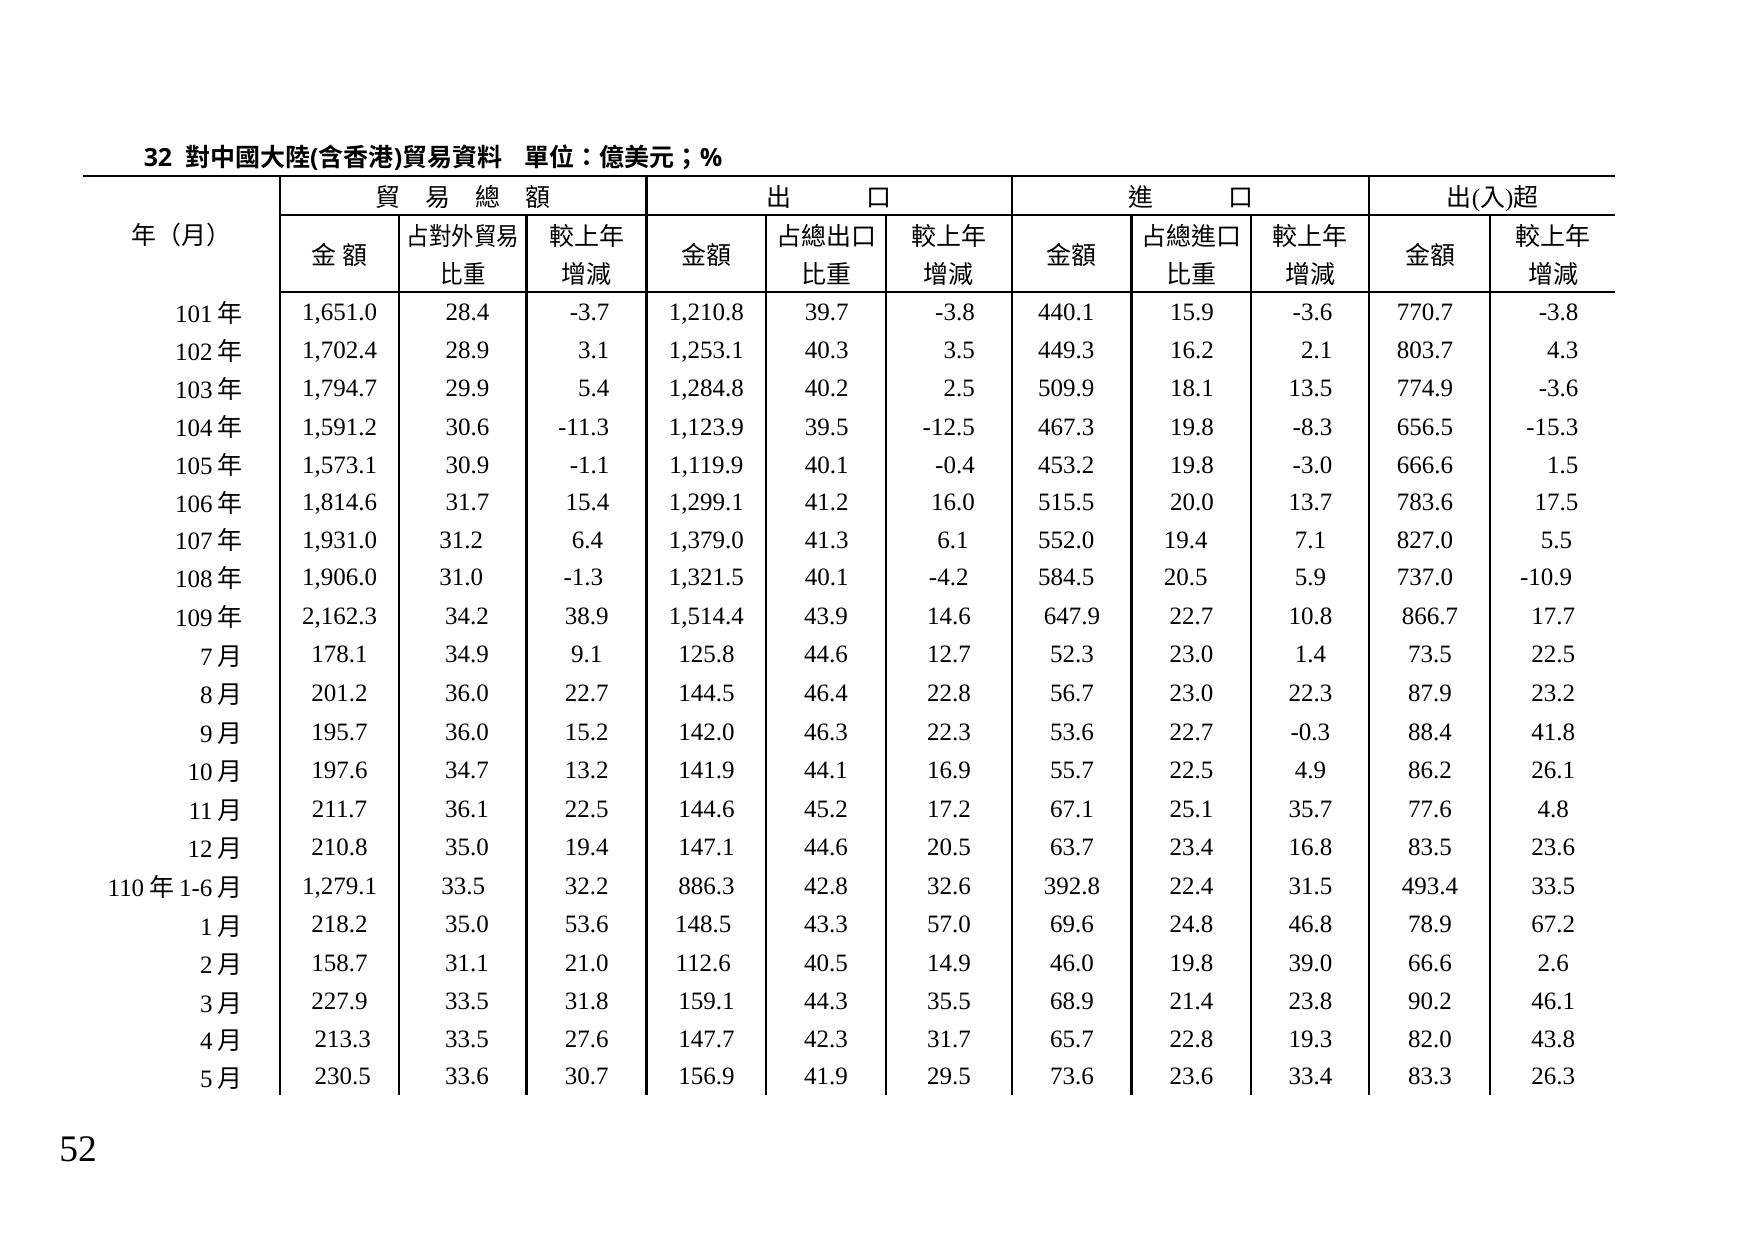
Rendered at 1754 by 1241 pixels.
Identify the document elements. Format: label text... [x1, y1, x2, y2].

table_cell 46.1 [1491, 983, 1615, 1020]
table_cell -15.3 [1491, 408, 1615, 446]
table_cell 3.1 [528, 331, 645, 369]
table_cell 147.7 [648, 1020, 765, 1057]
table_cell 783.6 [1370, 484, 1489, 521]
table_cell 23.0 [1133, 674, 1250, 712]
table_cell 803.7 [1370, 331, 1489, 369]
table_header 年（月） [83, 177, 279, 291]
table_cell 392.8 [1013, 867, 1130, 904]
table_cell 23.4 [1133, 828, 1250, 866]
table_cell 1.5 [1491, 446, 1615, 483]
table_cell 4.3 [1491, 331, 1615, 369]
table_cell 142.0 [648, 713, 765, 750]
table_cell 35.0 [400, 905, 525, 943]
table_cell 8月 [83, 674, 279, 712]
table_cell 31.5 [1252, 867, 1368, 904]
table_cell -1.3 [528, 559, 645, 596]
table_cell 86.2 [1370, 751, 1489, 789]
table_cell 1,573.1 [281, 446, 398, 483]
table_cell 4.8 [1491, 790, 1615, 827]
table_cell 17.5 [1491, 484, 1615, 521]
table_cell 1,702.4 [281, 331, 398, 369]
table_cell 金額 [1013, 216, 1130, 291]
table_cell 53.6 [528, 905, 645, 943]
table_cell 1,253.1 [648, 331, 765, 369]
table_cell 1,123.9 [648, 408, 765, 446]
table_cell 19.8 [1133, 446, 1250, 483]
table_cell -0.4 [887, 446, 1011, 483]
table_cell 42.8 [767, 867, 885, 904]
table_cell 27.6 [528, 1020, 645, 1057]
table_cell 11月 [83, 790, 279, 827]
table_cell 5月 [83, 1058, 279, 1095]
table_cell 41.3 [767, 521, 885, 558]
table_cell 197.6 [281, 751, 398, 789]
table_cell 32.6 [887, 867, 1011, 904]
table_cell 10月 [83, 751, 279, 789]
table_cell 較上年 增減 [1252, 216, 1368, 291]
table_cell 21.0 [528, 944, 645, 981]
table_cell 30.9 [400, 446, 525, 483]
table_cell 31.1 [400, 944, 525, 981]
table_cell 105年 [83, 446, 279, 483]
table_header 出(入)超 [1370, 177, 1615, 214]
table_cell 7.1 [1252, 521, 1368, 558]
table_cell 46.8 [1252, 905, 1368, 943]
table_cell 19.3 [1252, 1020, 1368, 1057]
table_cell 20.5 [1133, 559, 1250, 596]
table_cell 22.3 [1252, 674, 1368, 712]
table_cell -0.3 [1252, 713, 1368, 750]
table_cell 31.7 [887, 1020, 1011, 1057]
table_cell 3.5 [887, 331, 1011, 369]
table_cell 23.6 [1133, 1058, 1250, 1095]
table_cell 230.5 [281, 1058, 398, 1095]
table_cell 22.5 [528, 790, 645, 827]
table_cell 178.1 [281, 636, 398, 673]
table_cell 112.6 [648, 944, 765, 981]
table_cell 23.6 [1491, 828, 1615, 866]
table_cell 41.8 [1491, 713, 1615, 750]
table_cell 13.2 [528, 751, 645, 789]
table_cell 31.8 [528, 983, 645, 1020]
table_cell 占總進口比重 [1133, 216, 1250, 291]
table_cell 144.5 [648, 674, 765, 712]
table_cell 31.0 [400, 559, 525, 596]
table_cell 87.9 [1370, 674, 1489, 712]
table_cell 67.1 [1013, 790, 1130, 827]
table_cell 28.4 [400, 293, 525, 331]
table_cell 16.8 [1252, 828, 1368, 866]
table_cell 67.2 [1491, 905, 1615, 943]
table_cell 19.8 [1133, 944, 1250, 981]
table_cell -3.6 [1491, 369, 1615, 408]
table_cell 73.5 [1370, 636, 1489, 673]
table_cell 41.9 [767, 1058, 885, 1095]
table_cell 5.5 [1491, 521, 1615, 558]
table_cell 40.3 [767, 331, 885, 369]
table_cell 3月 [83, 983, 279, 1020]
table_cell 13.5 [1252, 369, 1368, 408]
table_cell 125.8 [648, 636, 765, 673]
table_cell 5.9 [1252, 559, 1368, 596]
table_cell 22.3 [887, 713, 1011, 750]
table_cell -3.8 [1491, 293, 1615, 331]
table_cell 40.5 [767, 944, 885, 981]
table_cell 52.3 [1013, 636, 1130, 673]
table_cell 158.7 [281, 944, 398, 981]
table_cell 110年1-6月 [83, 867, 279, 904]
table_cell -3.0 [1252, 446, 1368, 483]
table_cell 29.5 [887, 1058, 1011, 1095]
table_cell 較上年 增減 [1491, 216, 1615, 291]
table_cell 666.6 [1370, 446, 1489, 483]
table_cell 較上年 增減 [528, 216, 645, 291]
table_cell 17.2 [887, 790, 1011, 827]
table_cell 12.7 [887, 636, 1011, 673]
table_cell 12月 [83, 828, 279, 866]
table_cell 22.7 [1133, 597, 1250, 634]
table_cell 83.5 [1370, 828, 1489, 866]
table_cell 1.4 [1252, 636, 1368, 673]
table_cell 23.2 [1491, 674, 1615, 712]
table_cell 19.4 [528, 828, 645, 866]
table_cell 16.2 [1133, 331, 1250, 369]
table_cell 56.7 [1013, 674, 1130, 712]
table_cell 較上年 增減 [887, 216, 1011, 291]
table_cell 5.4 [528, 369, 645, 408]
table_cell 2,162.3 [281, 597, 398, 634]
table_cell 1,814.6 [281, 484, 398, 521]
table_cell 20.0 [1133, 484, 1250, 521]
table_cell 57.0 [887, 905, 1011, 943]
table_cell 65.7 [1013, 1020, 1130, 1057]
table_cell 656.5 [1370, 408, 1489, 446]
table_cell 1,299.1 [648, 484, 765, 521]
table_cell 占總出口比重 [767, 216, 885, 291]
table_cell 4.9 [1252, 751, 1368, 789]
table_cell 2.5 [887, 369, 1011, 408]
table_cell -10.9 [1491, 559, 1615, 596]
table_cell 33.5 [400, 983, 525, 1020]
table_cell 26.1 [1491, 751, 1615, 789]
table_cell 43.3 [767, 905, 885, 943]
table_cell 69.6 [1013, 905, 1130, 943]
table_cell 10.8 [1252, 597, 1368, 634]
table_cell 866.7 [1370, 597, 1489, 634]
table_cell 104年 [83, 408, 279, 446]
table_cell 1,279.1 [281, 867, 398, 904]
table_cell 23.8 [1252, 983, 1368, 1020]
table_cell 43.9 [767, 597, 885, 634]
table_cell 103年 [83, 369, 279, 408]
table_cell 1,794.7 [281, 369, 398, 408]
table_cell 886.3 [648, 867, 765, 904]
table_cell 46.4 [767, 674, 885, 712]
table_cell -1.1 [528, 446, 645, 483]
table_cell 金額 [648, 216, 765, 291]
table_cell 68.9 [1013, 983, 1130, 1020]
table_cell 1,379.0 [648, 521, 765, 558]
table_cell 1月 [83, 905, 279, 943]
table_cell 36.0 [400, 713, 525, 750]
table_cell 34.7 [400, 751, 525, 789]
table_cell 22.8 [1133, 1020, 1250, 1057]
table_cell 金額 [1370, 216, 1489, 291]
table_cell 13.7 [1252, 484, 1368, 521]
table_cell 66.6 [1370, 944, 1489, 981]
table_cell 2.1 [1252, 331, 1368, 369]
table_cell 33.4 [1252, 1058, 1368, 1095]
table_cell 227.9 [281, 983, 398, 1020]
table_cell 44.6 [767, 636, 885, 673]
table_cell 22.8 [887, 674, 1011, 712]
table_cell 106年 [83, 484, 279, 521]
table_cell 33.6 [400, 1058, 525, 1095]
table_cell 22.5 [1491, 636, 1615, 673]
table_cell 1,591.2 [281, 408, 398, 446]
table_cell 14.9 [887, 944, 1011, 981]
table_cell 44.1 [767, 751, 885, 789]
table_cell 82.0 [1370, 1020, 1489, 1057]
table_cell 78.9 [1370, 905, 1489, 943]
table_cell 16.0 [887, 484, 1011, 521]
table_cell 109年 [83, 597, 279, 634]
table_cell 774.9 [1370, 369, 1489, 408]
table_cell 102年 [83, 331, 279, 369]
table_cell 33.5 [1491, 867, 1615, 904]
table_cell 107年 [83, 521, 279, 558]
table_cell 453.2 [1013, 446, 1130, 483]
table_cell 29.9 [400, 369, 525, 408]
table_cell 22.5 [1133, 751, 1250, 789]
table_cell 39.0 [1252, 944, 1368, 981]
table_cell 36.0 [400, 674, 525, 712]
table_cell 35.7 [1252, 790, 1368, 827]
table_cell -3.7 [528, 293, 645, 331]
table_cell 159.1 [648, 983, 765, 1020]
table_cell 46.3 [767, 713, 885, 750]
table_cell 38.9 [528, 597, 645, 634]
table_cell 737.0 [1370, 559, 1489, 596]
table_cell 9.1 [528, 636, 645, 673]
table_header 貿 易 總 額 [281, 177, 645, 214]
table_cell 1,119.9 [648, 446, 765, 483]
table_cell 41.2 [767, 484, 885, 521]
table_cell 32.2 [528, 867, 645, 904]
table_cell 218.2 [281, 905, 398, 943]
table_cell 1,651.0 [281, 293, 398, 331]
table_cell 23.0 [1133, 636, 1250, 673]
table_cell 31.2 [400, 521, 525, 558]
table_cell 827.0 [1370, 521, 1489, 558]
table_cell 15.2 [528, 713, 645, 750]
table_cell 30.7 [528, 1058, 645, 1095]
table_cell 467.3 [1013, 408, 1130, 446]
table_cell 108年 [83, 559, 279, 596]
table_cell 21.4 [1133, 983, 1250, 1020]
table_cell 2月 [83, 944, 279, 981]
table_cell -8.3 [1252, 408, 1368, 446]
table_cell 14.6 [887, 597, 1011, 634]
table_cell 19.8 [1133, 408, 1250, 446]
table_cell 22.7 [1133, 713, 1250, 750]
table_cell 45.2 [767, 790, 885, 827]
table_cell 77.6 [1370, 790, 1489, 827]
table_cell -11.3 [528, 408, 645, 446]
table_cell 213.3 [281, 1020, 398, 1057]
table_cell 33.5 [400, 1020, 525, 1057]
table_cell 28.9 [400, 331, 525, 369]
table_cell 17.7 [1491, 597, 1615, 634]
table_cell 33.5 [400, 867, 525, 904]
table_cell 16.9 [887, 751, 1011, 789]
table_cell 4月 [83, 1020, 279, 1057]
table_cell 148.5 [648, 905, 765, 943]
table_cell -12.5 [887, 408, 1011, 446]
table_cell -3.8 [887, 293, 1011, 331]
table_cell 35.0 [400, 828, 525, 866]
table_cell 30.6 [400, 408, 525, 446]
table_cell 7月 [83, 636, 279, 673]
table_cell 1,321.5 [648, 559, 765, 596]
table_cell 22.4 [1133, 867, 1250, 904]
table_cell 40.1 [767, 559, 885, 596]
table_cell -3.6 [1252, 293, 1368, 331]
table_cell 509.9 [1013, 369, 1130, 408]
table_cell 90.2 [1370, 983, 1489, 1020]
table_cell 211.7 [281, 790, 398, 827]
table_cell 1,906.0 [281, 559, 398, 596]
table_cell 26.3 [1491, 1058, 1615, 1095]
table_cell 1,210.8 [648, 293, 765, 331]
table_cell 金 額 [281, 216, 398, 291]
table_cell 515.5 [1013, 484, 1130, 521]
table_cell -4.2 [887, 559, 1011, 596]
table_cell 552.0 [1013, 521, 1130, 558]
table_cell 34.9 [400, 636, 525, 673]
table_cell 40.2 [767, 369, 885, 408]
table_cell 770.7 [1370, 293, 1489, 331]
table_cell 6.1 [887, 521, 1011, 558]
table_cell 43.8 [1491, 1020, 1615, 1057]
table_cell 39.5 [767, 408, 885, 446]
table_cell 39.7 [767, 293, 885, 331]
table_cell 195.7 [281, 713, 398, 750]
table_cell 201.2 [281, 674, 398, 712]
table_cell 55.7 [1013, 751, 1130, 789]
table_cell 18.1 [1133, 369, 1250, 408]
table_cell 440.1 [1013, 293, 1130, 331]
table_cell 9月 [83, 713, 279, 750]
table_cell 101年 [83, 291, 279, 331]
table_cell 647.9 [1013, 597, 1130, 634]
table_cell 83.3 [1370, 1058, 1489, 1095]
table_cell 493.4 [1370, 867, 1489, 904]
table_cell 35.5 [887, 983, 1011, 1020]
table_cell 63.7 [1013, 828, 1130, 866]
table_cell 15.4 [528, 484, 645, 521]
table_cell 46.0 [1013, 944, 1130, 981]
table_cell 144.6 [648, 790, 765, 827]
table_cell 40.1 [767, 446, 885, 483]
subtitle 32 對中國大陸(含香港)貿易資料 單位：億美元；% [59, 137, 1639, 174]
table_cell 584.5 [1013, 559, 1130, 596]
table_cell 24.8 [1133, 905, 1250, 943]
table_cell 34.2 [400, 597, 525, 634]
table_cell 73.6 [1013, 1058, 1130, 1095]
table_cell 88.4 [1370, 713, 1489, 750]
table_cell 44.3 [767, 983, 885, 1020]
table_cell 1,284.8 [648, 369, 765, 408]
table_cell 156.9 [648, 1058, 765, 1095]
table_cell 53.6 [1013, 713, 1130, 750]
table_cell 44.6 [767, 828, 885, 866]
table_cell 22.7 [528, 674, 645, 712]
table_header 進 口 [1013, 177, 1368, 214]
table_cell 6.4 [528, 521, 645, 558]
table_cell 2.6 [1491, 944, 1615, 981]
table_cell 15.9 [1133, 293, 1250, 331]
table_cell 449.3 [1013, 331, 1130, 369]
table_cell 147.1 [648, 828, 765, 866]
table_cell 36.1 [400, 790, 525, 827]
table_header 出 口 [648, 177, 1011, 214]
table_cell 占對外貿易比重 [400, 216, 525, 291]
table_cell 141.9 [648, 751, 765, 789]
table_cell 20.5 [887, 828, 1011, 866]
table_cell 210.8 [281, 828, 398, 866]
table_cell 42.3 [767, 1020, 885, 1057]
table_cell 1,514.4 [648, 597, 765, 634]
table_cell 19.4 [1133, 521, 1250, 558]
table_cell 31.7 [400, 484, 525, 521]
table_cell 1,931.0 [281, 521, 398, 558]
table_cell 25.1 [1133, 790, 1250, 827]
